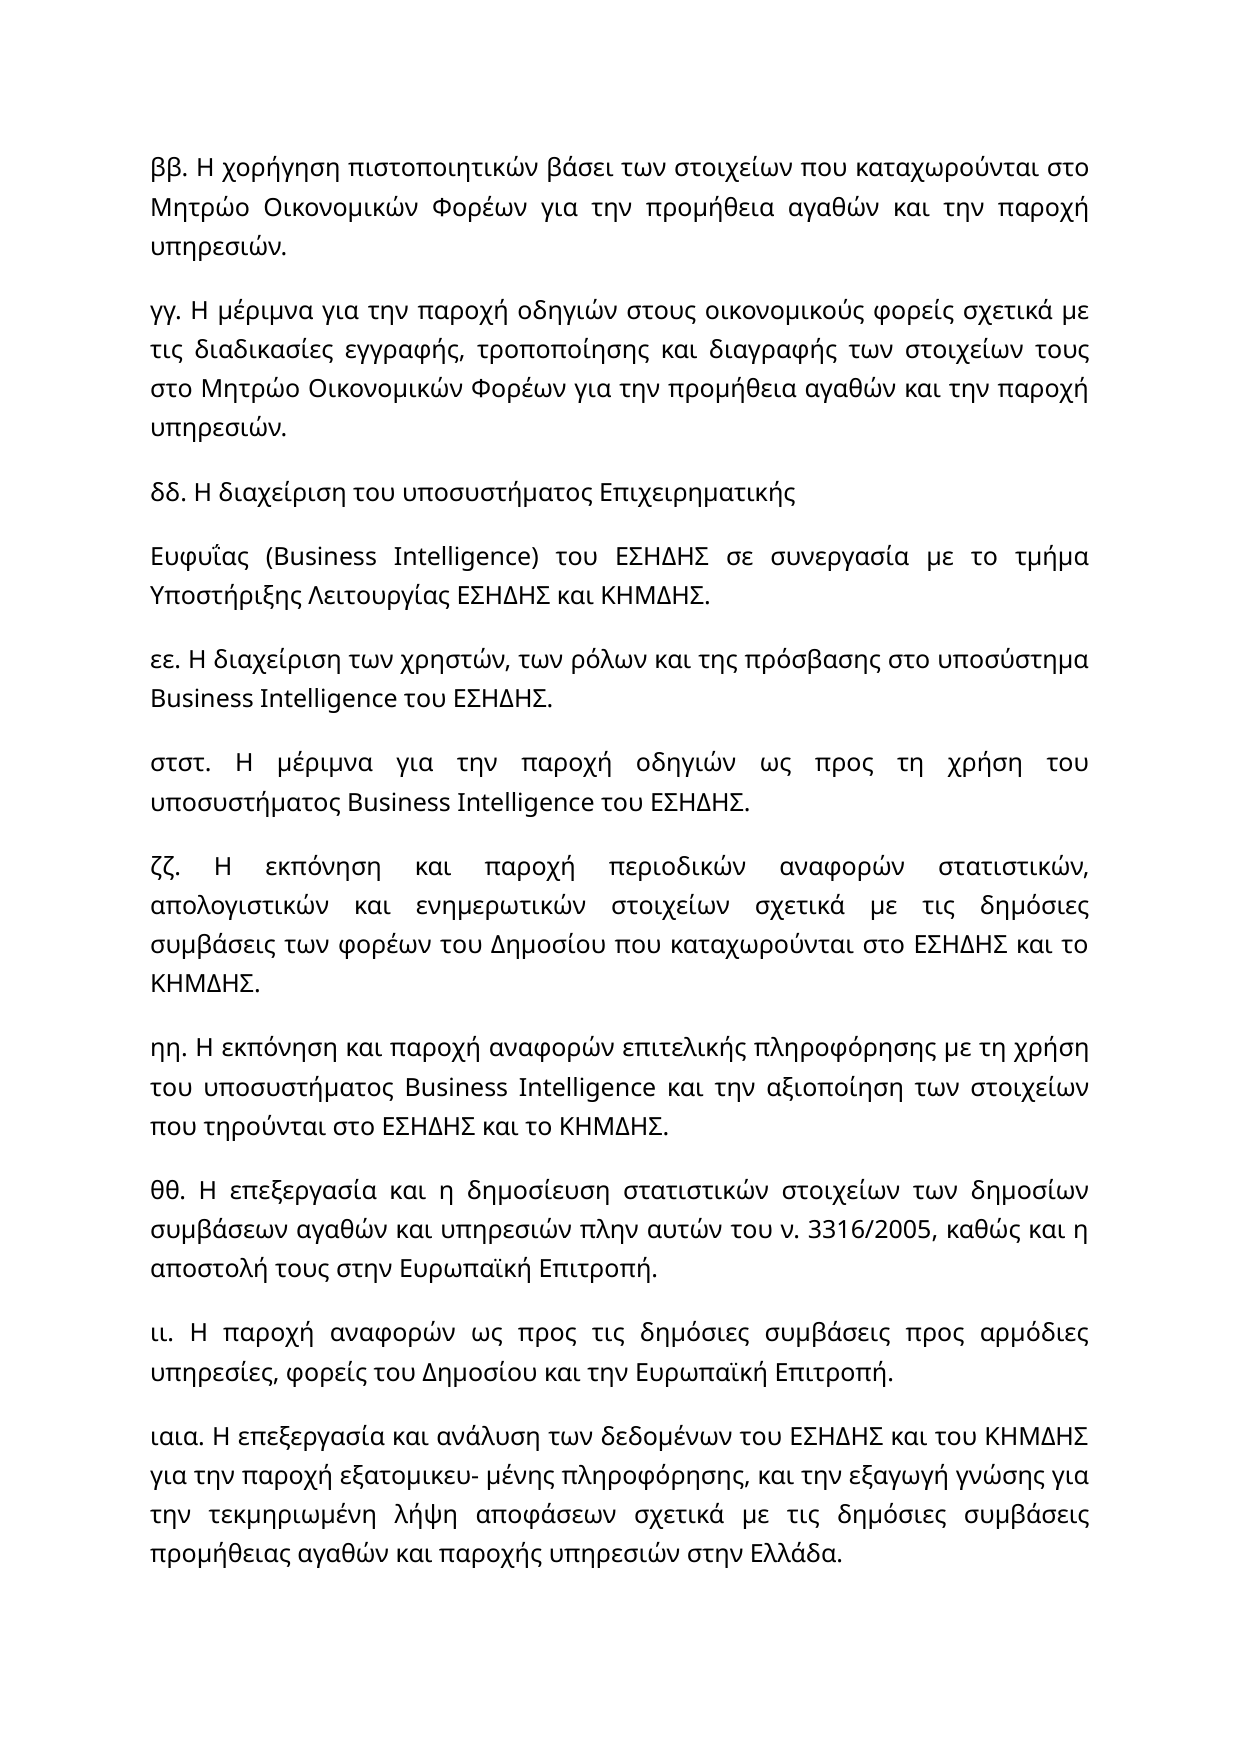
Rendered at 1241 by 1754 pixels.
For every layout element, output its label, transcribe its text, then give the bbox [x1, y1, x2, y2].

text ββ. Η χορήγηση πιστοποιητικών βάσει των στοιχείων που καταχωρούνται στο Μητρώο Οικονομικών Φορέων για την προμήθεια αγαθών και την παροχή υπηρεσιών. [150, 150, 1090, 262]
text εε. Η διαχείριση των χρηστών, των ρόλων και της πρόσβασης στο υποσύστημα Business Intelligence του ΕΣΗΔΗΣ. [150, 642, 1090, 715]
text στστ. Η μέριμνα για την παροχή οδηγιών ως προς τη χρήση του υποσυστήματος Business Intelligence του ΕΣΗΔΗΣ. [150, 745, 1090, 818]
text ιι. Η παροχή αναφορών ως προς τις δημόσιες συμβάσεις προς αρμόδιες υπηρεσίες, φορείς του Δημοσίου και την Ευρωπαϊκή Επιτροπή. [150, 1315, 1090, 1388]
text θθ. Η επεξεργασία και η δημοσίευση στατιστικών στοιχείων των δημοσίων συμβάσεων αγαθών και υπηρεσιών πλην αυτών του ν. 3316/2005, καθώς και η αποστολή τους στην Ευρωπαϊκή Επιτροπή. [150, 1172, 1090, 1285]
text Ευφυΐας (Business Intelligence) του ΕΣΗΔΗΣ σε συνεργασία με το τμήμα Υποστήριξης Λειτουργίας ΕΣΗΔΗΣ και ΚΗΜΔHΣ. [150, 538, 1090, 612]
text γγ. Η μέριμνα για την παροχή οδηγιών στους οικονομικούς φορείς σχετικά με τις διαδικασίες εγγραφής, τροποποίησης και διαγραφής των στοιχείων τους στο Μητρώο Οικονομικών Φορέων για την προμήθεια αγαθών και την παροχή υπηρεσιών. [150, 292, 1090, 444]
text ηη. Η εκπόνηση και παροχή αναφορών επιτελικής πληροφόρησης με τη χρήση του υποσυστήματος Business Intelligence και την αξιοποίηση των στοιχείων που τηρούνται στο ΕΣΗΔΗΣ και το ΚΗΜΔΗΣ. [150, 1030, 1090, 1142]
text ζζ. Η εκπόνηση και παροχή περιοδικών αναφορών στατιστικών, απολογιστικών και ενημερωτικών στοιχείων σχετικά με τις δημόσιες συμβάσεις των φορέων του Δημοσίου που καταχωρούνται στο ΕΣΗΔΗΣ και το ΚΗΜΔΗΣ. [150, 848, 1090, 1000]
text δδ. Η διαχείριση του υποσυστήματος Eπιχειρηματικής [150, 474, 1090, 508]
text ιαια. Η επεξεργασία και ανάλυση των δεδομένων του ΕΣΗΔΗΣ και του ΚΗΜΔΗΣ για την παροχή εξατομικευ- μένης πληροφόρησης, και την εξαγωγή γνώσης για την τεκμηριωμένη λήψη αποφάσεων σχετικά με τις δημόσιες συμβάσεις προμήθειας αγαθών και παροχής υπηρεσιών στην Ελλάδα. [150, 1418, 1090, 1570]
